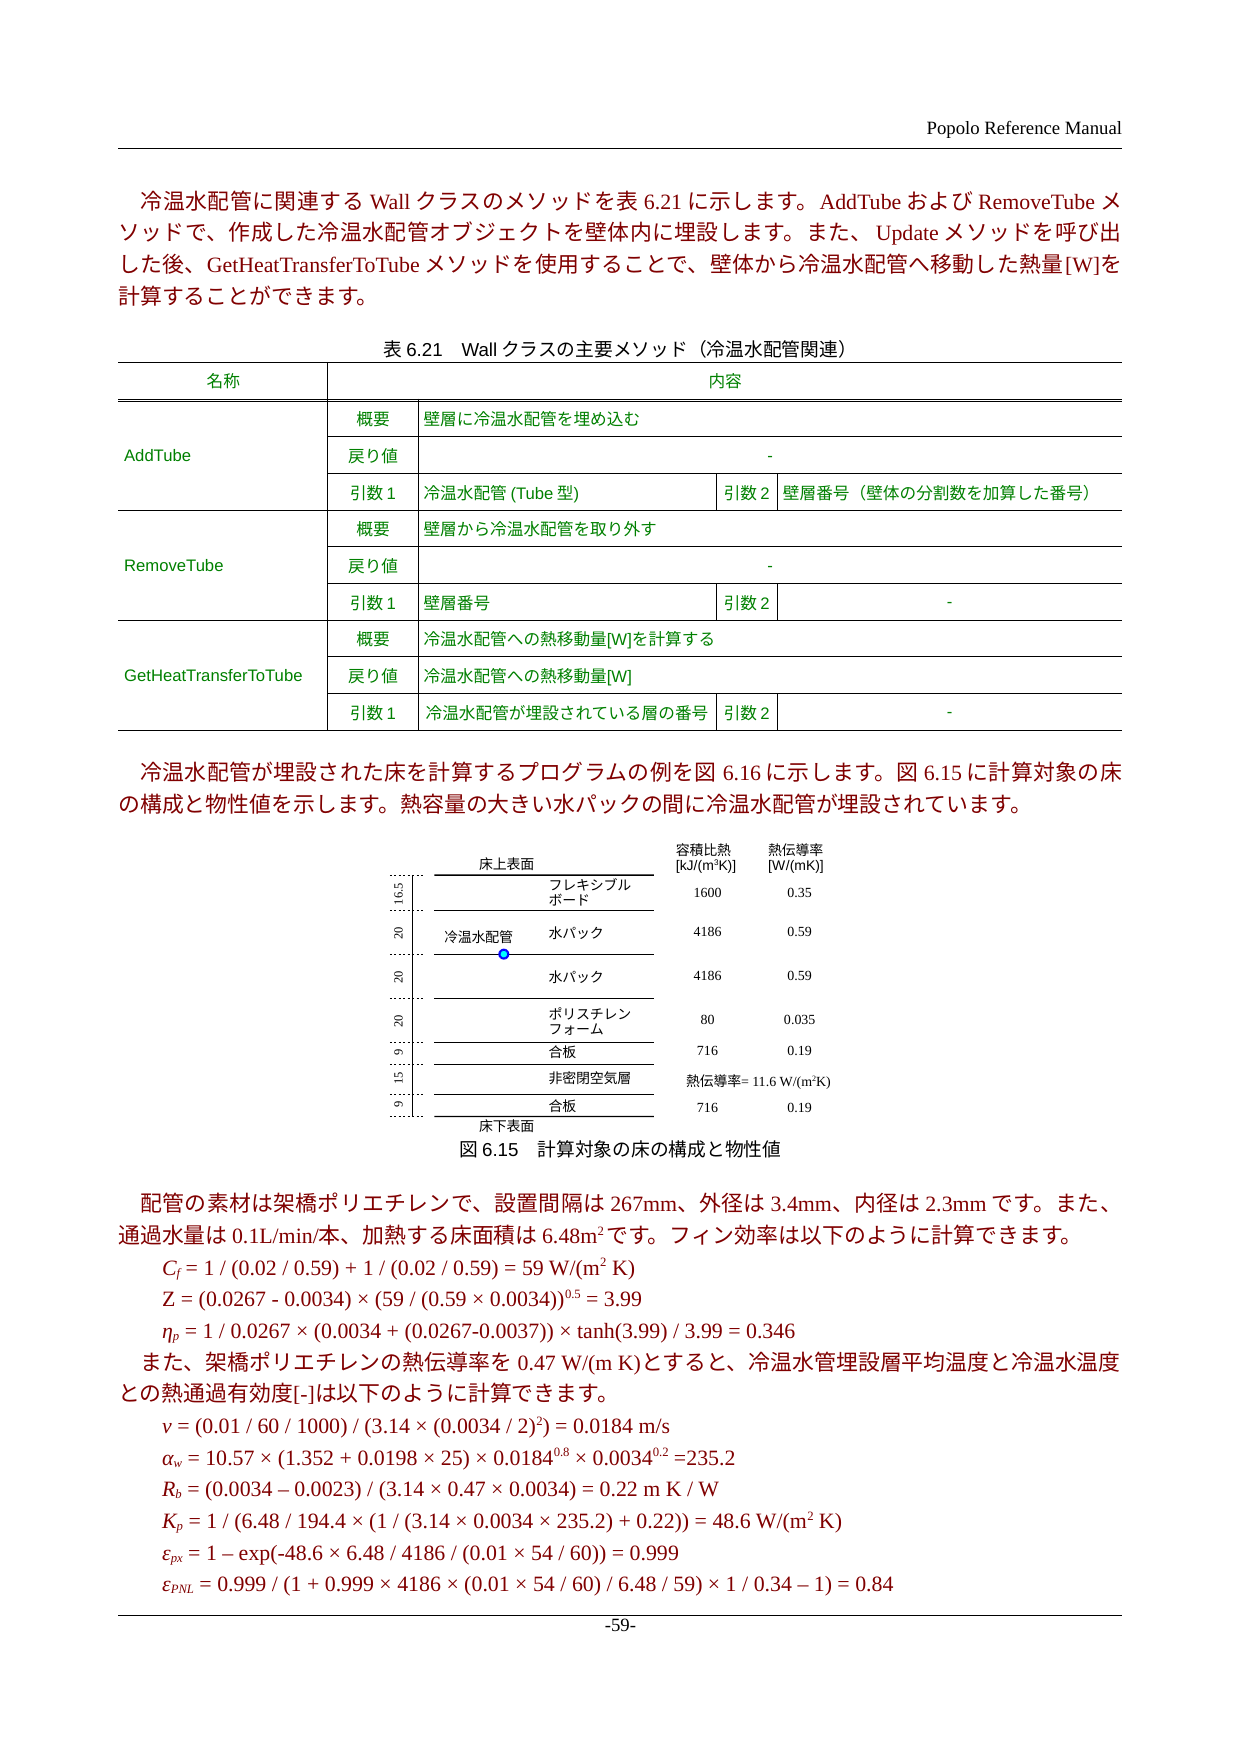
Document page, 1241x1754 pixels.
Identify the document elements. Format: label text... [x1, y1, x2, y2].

table_cell 冷温水配管への熱移動量[W]を計算する [419, 621, 1122, 656]
table_cell 戻り値 [328, 437, 418, 473]
table_cell 冷温水配管が埋設されている層の番号 [419, 694, 716, 730]
text 図6.15 計算対象の床の構成と物性値 [118, 843, 1122, 1162]
text Z = (0.0267 - 0.0034) × (59 / (0.59 × 0.0034))0.5 = 3.99 [118, 1281, 1122, 1313]
table_cell 概要 [328, 402, 418, 436]
table_cell 引数1 [328, 584, 418, 620]
table_cell 戻り値 [328, 657, 418, 693]
text ηp = 1 / 0.0267 × (0.0034 + (0.0267-0.0037)) × tanh(3.99) / 3.99 = 0.346 [118, 1313, 1122, 1345]
text 冷温水配管が埋設された床を計算するプログラムの例を図6.16に示します。図6.15に計算対象の床の構成と物性値を示します。熱容量の大きい水パックの間に冷温水配管が埋設されています。 [118, 755, 1122, 818]
table_cell 概要 [328, 621, 418, 656]
text Kp = 1 / (6.48 / 194.4 × (1 / (3.14 × 0.0034 × 235.2) + 0.22)) = 48.6 W/(m2 K) [118, 1503, 1122, 1535]
table_cell 壁層から冷温水配管を取り外す [419, 511, 1122, 546]
table_cell 壁層に冷温水配管を埋め込む [419, 402, 1122, 436]
text εpx = 1 – exp(-48.6 × 6.48 / 4186 / (0.01 × 54 / 60)) = 0.999 [118, 1535, 1122, 1566]
table_cell 冷温水配管 (Tube型) [419, 474, 716, 510]
table_cell GetHeatTransferToTube [118, 621, 327, 730]
table_cell 冷温水配管への熱移動量[W] [419, 657, 1122, 693]
table_cell 概要 [328, 511, 418, 546]
table_cell RemoveTube [118, 511, 327, 620]
table_cell 引数2 [717, 474, 777, 510]
table_cell - [778, 694, 1122, 730]
text 配管の素材は架橋ポリエチレンで、設置間隔は267mm、外径は3.4mm、内径は2.3mmです。また、通過水量は0.1L/min/本、加熱する床面積は6.48m2です。フィン効率は以下のように計算できます。 [118, 1186, 1122, 1250]
table_cell AddTube [118, 402, 327, 510]
table_cell - [419, 547, 1122, 583]
text v = (0.01 / 60 / 1000) / (3.14 × (0.0034 / 2)2) = 0.0184 m/s [118, 1408, 1122, 1440]
table_cell 引数2 [717, 584, 777, 620]
table_cell 壁層番号（壁体の分割数を加算した番号） [778, 474, 1122, 510]
text εPNL = 0.999 / (1 + 0.999 × 4186 × (0.01 × 54 / 60) / 6.48 / 59) × 1 / 0.34 – 1) = 0.84 [118, 1566, 1122, 1598]
table_cell 引数2 [717, 694, 777, 730]
table_cell - [419, 437, 1122, 473]
table_header 内容 [328, 363, 1122, 398]
text 表6.21 Wallクラスの主要メソッド（冷温水配管関連） [118, 334, 1122, 362]
text Rb = (0.0034 – 0.0023) / (3.14 × 0.47 × 0.0034) = 0.22 m K / W [118, 1471, 1122, 1503]
table_cell 引数1 [328, 474, 418, 510]
table_cell - [778, 584, 1122, 620]
text また、架橋ポリエチレンの熱伝導率を0.47 W/(m K)とすると、冷温水管埋設層平均温度と冷温水温度との熱通過有効度[-]は以下のように計算できます。 [118, 1345, 1122, 1408]
table_cell 引数1 [328, 694, 418, 730]
text αw = 10.57 × (1.352 + 0.0198 × 25) × 0.01840.8 × 0.00340.2 =235.2 [118, 1440, 1122, 1471]
text 冷温水配管に関連するWallクラスのメソッドを表6.21に示します。AddTubeおよびRemoveTubeメソッドで、作成した冷温水配管オブジェクトを壁体内に埋設します。また、Updateメソッドを呼び出した後、GetHeatTransferToTubeメソッドを使用することで、壁体から冷温水配管へ移動した熱量[W]を計算することができます。 [118, 184, 1122, 310]
table_cell 戻り値 [328, 547, 418, 583]
text Cf = 1 / (0.02 / 0.59) + 1 / (0.02 / 0.59) = 59 W/(m2 K) [118, 1250, 1122, 1281]
table_cell 壁層番号 [419, 584, 716, 620]
table_header 名称 [118, 363, 327, 398]
